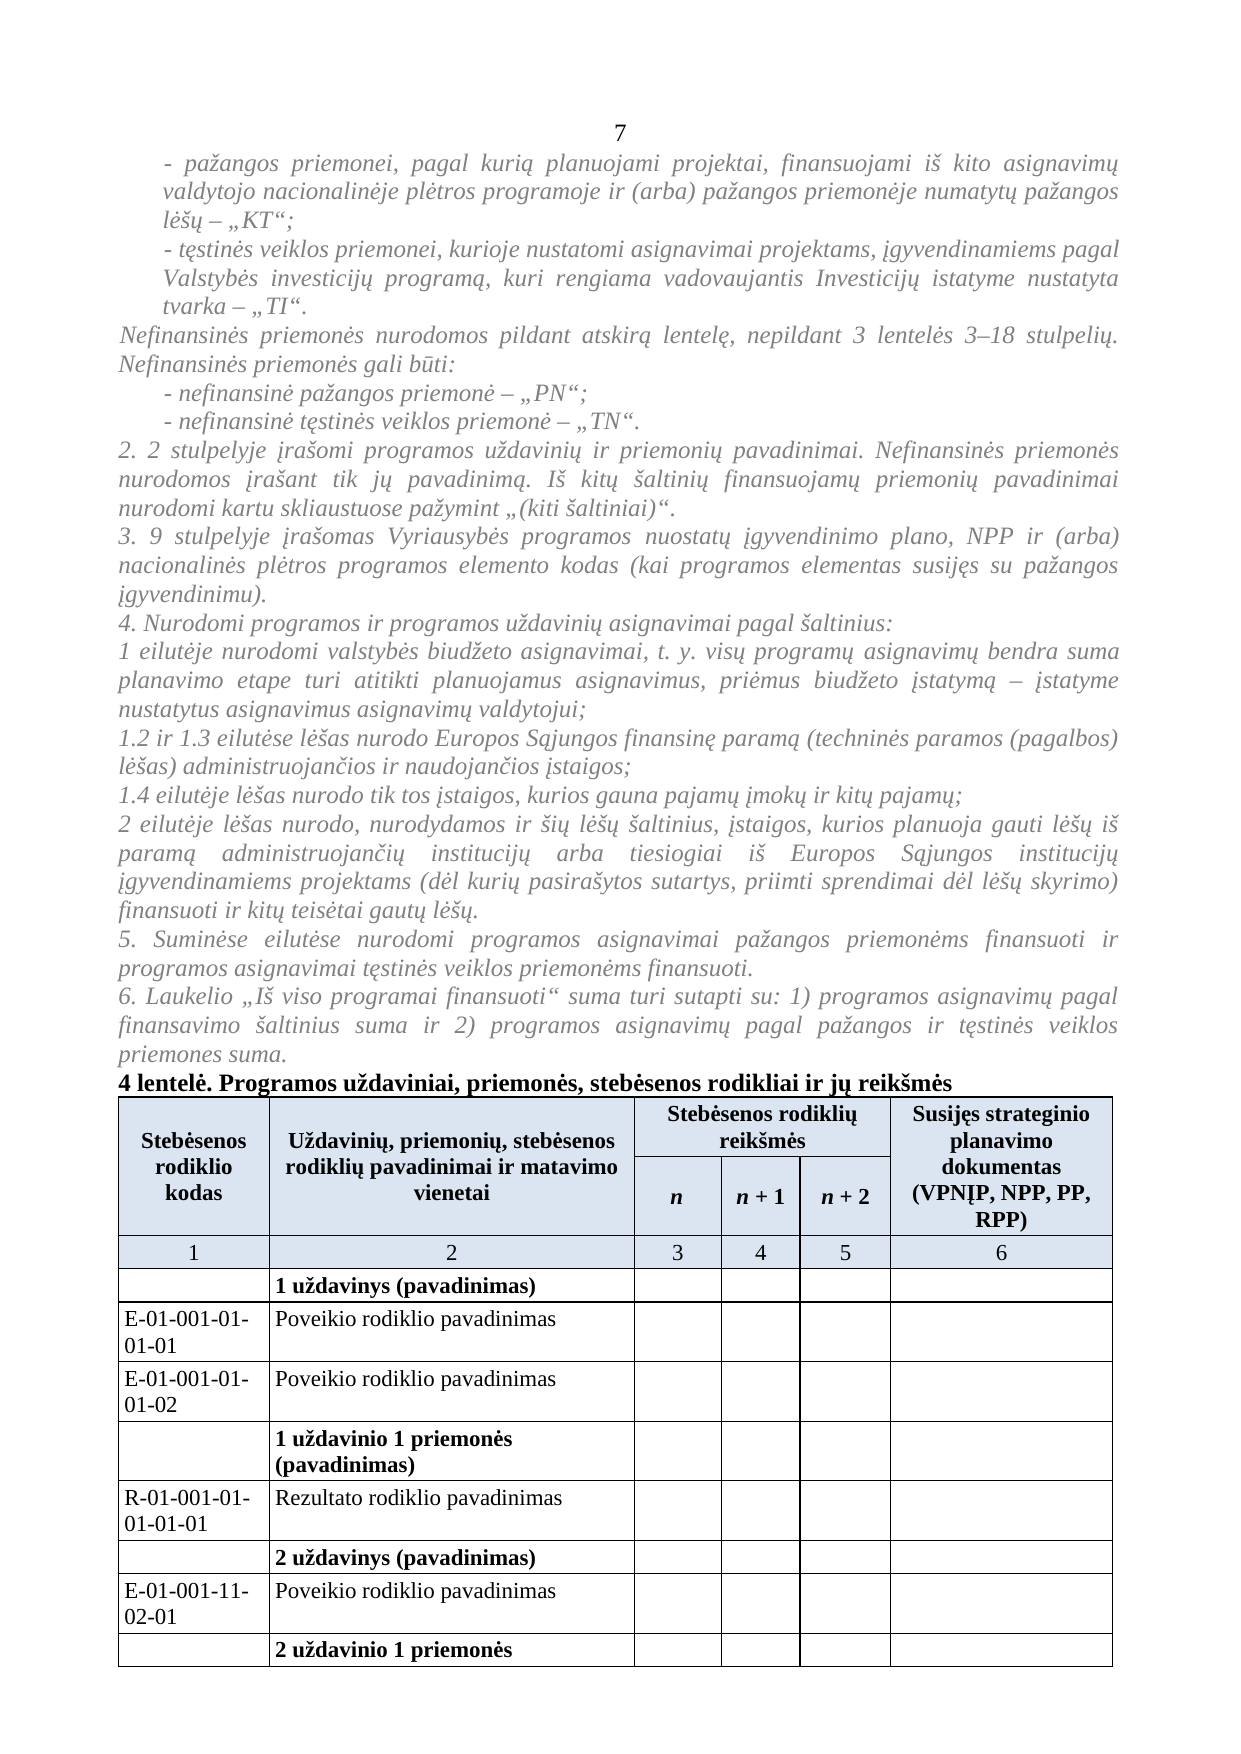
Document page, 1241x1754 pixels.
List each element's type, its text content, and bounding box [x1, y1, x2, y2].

table_cell [801, 1481, 890, 1540]
table_cell [635, 1362, 721, 1421]
table_cell 1 uždavinio 1 priemonės (pavadinimas) [270, 1422, 634, 1480]
text 1.2 ir 1.3 eilutėse lėšas nurodo Europos Sąjungos finansinę paramą (techninės paramos (pagalbos) lėšas) administruojančios ir naudojančios įstaigos; [118, 723, 1122, 780]
table_cell [891, 1303, 1112, 1361]
table_cell 2 uždavinys (pavadinimas) [270, 1541, 634, 1573]
table_cell [801, 1303, 890, 1361]
text 1.4 eilutėje lėšas nurodo tik tos įstaigos, kurios gauna pajamų įmokų ir kitų pajamų; [118, 780, 1122, 809]
text 4 lentelė. Programos uždaviniai, priemonės, stebėsenos rodikliai ir jų reikšmės [118, 1068, 1122, 1096]
table_cell E-01-001-01-01-01 [119, 1303, 269, 1361]
table_cell Poveikio rodiklio pavadinimas [270, 1574, 634, 1633]
table_cell [722, 1362, 799, 1421]
table_cell [119, 1269, 269, 1301]
table_cell 2 [270, 1236, 634, 1268]
table_cell Rezultato rodiklio pavadinimas [270, 1481, 634, 1540]
table_cell [801, 1541, 890, 1573]
table_cell R-01-001-01-01-01-01 [119, 1481, 269, 1540]
text - nefinansinė pažangos priemonė – „PN“; [162, 378, 1122, 406]
table_cell [722, 1574, 799, 1633]
text - pažangos priemonei, pagal kurią planuojami projektai, finansuojami iš kito asignavimų valdytojo nacionalinėje plėtros programoje ir (arba) pažangos priemonėje numatytų pažangos lėšų – „KT“; [162, 148, 1122, 234]
table_cell [801, 1422, 890, 1480]
table_header Stebėsenos rodiklių reikšmės [635, 1098, 890, 1156]
table_cell 1 [119, 1236, 269, 1268]
table_cell Poveikio rodiklio pavadinimas [270, 1303, 634, 1361]
table_cell [891, 1362, 1112, 1421]
table_cell n + 2 [801, 1157, 890, 1235]
table_cell [801, 1269, 890, 1301]
table_cell [891, 1574, 1112, 1633]
table_cell [891, 1541, 1112, 1573]
table_cell [635, 1269, 721, 1301]
table_cell [722, 1541, 799, 1573]
table_cell E-01-001-01-01-02 [119, 1362, 269, 1421]
text - tęstinės veiklos priemonei, kurioje nustatomi asignavimai projektams, įgyvendinamiems pagal Valstybės investicijų programą, kuri rengiama vadovaujantis Investicijų istatyme nustatyta tvarka – „TI“. [162, 234, 1122, 320]
text 5. Suminėse eilutėse nurodomi programos asignavimai pažangos priemonėms finansuoti ir programos asignavimai tęstinės veiklos priemonėms finansuoti. [118, 924, 1122, 981]
table_cell [119, 1634, 269, 1666]
table_cell [635, 1481, 721, 1540]
table_cell [722, 1303, 799, 1361]
text Nefinansinės priemonės nurodomos pildant atskirą lentelę, nepildant 3 lentelės 3–18 stulpelių. Nefinansinės priemonės gali būti: [118, 320, 1122, 378]
table_cell [722, 1422, 799, 1480]
table_cell [891, 1634, 1112, 1666]
table_cell [635, 1634, 721, 1666]
table_cell Poveikio rodiklio pavadinimas [270, 1362, 634, 1421]
text 4. Nurodomi programos ir programos uždavinių asignavimai pagal šaltinius: [118, 608, 1122, 636]
table_cell E-01-001-11-02-01 [119, 1574, 269, 1633]
text 3. 9 stulpelyje įrašomas Vyriausybės programos nuostatų įgyvendinimo plano, NPP ir (arba) nacionalinės plėtros programos elemento kodas (kai programos elementas susijęs su pažangos įgyvendinimu). [118, 521, 1122, 608]
table_cell [119, 1422, 269, 1480]
table_cell [722, 1634, 799, 1666]
text 2 eilutėje lėšas nurodo, nurodydamos ir šių lėšų šaltinius, įstaigos, kurios planuoja gauti lėšų iš paramą administruojančių institucijų arba tiesiogiai iš Europos Sąjungos institucijų įgyvendinamiems projektams (dėl kurių pasirašytos sutartys, priimti sprendimai dėl lėšų skyrimo) finansuoti ir kitų teisėtai gautų lėšų. [118, 809, 1122, 924]
table_cell [801, 1362, 890, 1421]
table_cell n + 1 [722, 1157, 799, 1235]
table_cell [635, 1422, 721, 1480]
text 1 eilutėje nurodomi valstybės biudžeto asignavimai, t. y. visų programų asignavimų bendra suma planavimo etape turi atitikti planuojamus asignavimus, priėmus biudžeto įstatymą – įstatyme nustatytus asignavimus asignavimų valdytojui; [118, 636, 1122, 723]
table_cell 3 [635, 1236, 721, 1268]
table_cell [119, 1541, 269, 1573]
text - nefinansinė tęstinės veiklos priemonė – „TN“. [162, 406, 1122, 435]
table_cell [635, 1303, 721, 1361]
table_cell [722, 1481, 799, 1540]
table_cell 4 [722, 1236, 799, 1268]
table_cell 5 [801, 1236, 890, 1268]
text 6. Laukelio „Iš viso programai finansuoti“ suma turi sutapti su: 1) programos asignavimų pagal finansavimo šaltinius suma ir 2) programos asignavimų pagal pažangos ir tęstinės veiklos priemones suma. [118, 981, 1122, 1068]
text 2. 2 stulpelyje įrašomi programos uždavinių ir priemonių pavadinimai. Nefinansinės priemonės nurodomos įrašant tik jų pavadinimą. Iš kitų šaltinių finansuojamų priemonių pavadinimai nurodomi kartu skliaustuose pažymint „(kiti šaltiniai)“. [118, 435, 1122, 521]
table_header Susijęs strateginio planavimo dokumentas (VPNĮP, NPP, PP, RPP) [891, 1098, 1112, 1235]
table_header Uždavinių, priemonių, stebėsenos rodiklių pavadinimai ir matavimo vienetai [270, 1098, 634, 1235]
table_cell 1 uždavinys (pavadinimas) [270, 1269, 634, 1301]
table_cell [722, 1269, 799, 1301]
table_cell 6 [891, 1236, 1112, 1268]
table_cell [801, 1574, 890, 1633]
table_header Stebėsenos rodiklio kodas [119, 1098, 269, 1235]
table_cell [891, 1269, 1112, 1301]
table_cell [635, 1574, 721, 1633]
table_cell [891, 1422, 1112, 1480]
table_cell [891, 1481, 1112, 1540]
table_cell n [635, 1157, 721, 1235]
table_cell [635, 1541, 721, 1573]
table_cell [801, 1634, 890, 1666]
table_cell 2 uždavinio 1 priemonės [270, 1634, 634, 1666]
